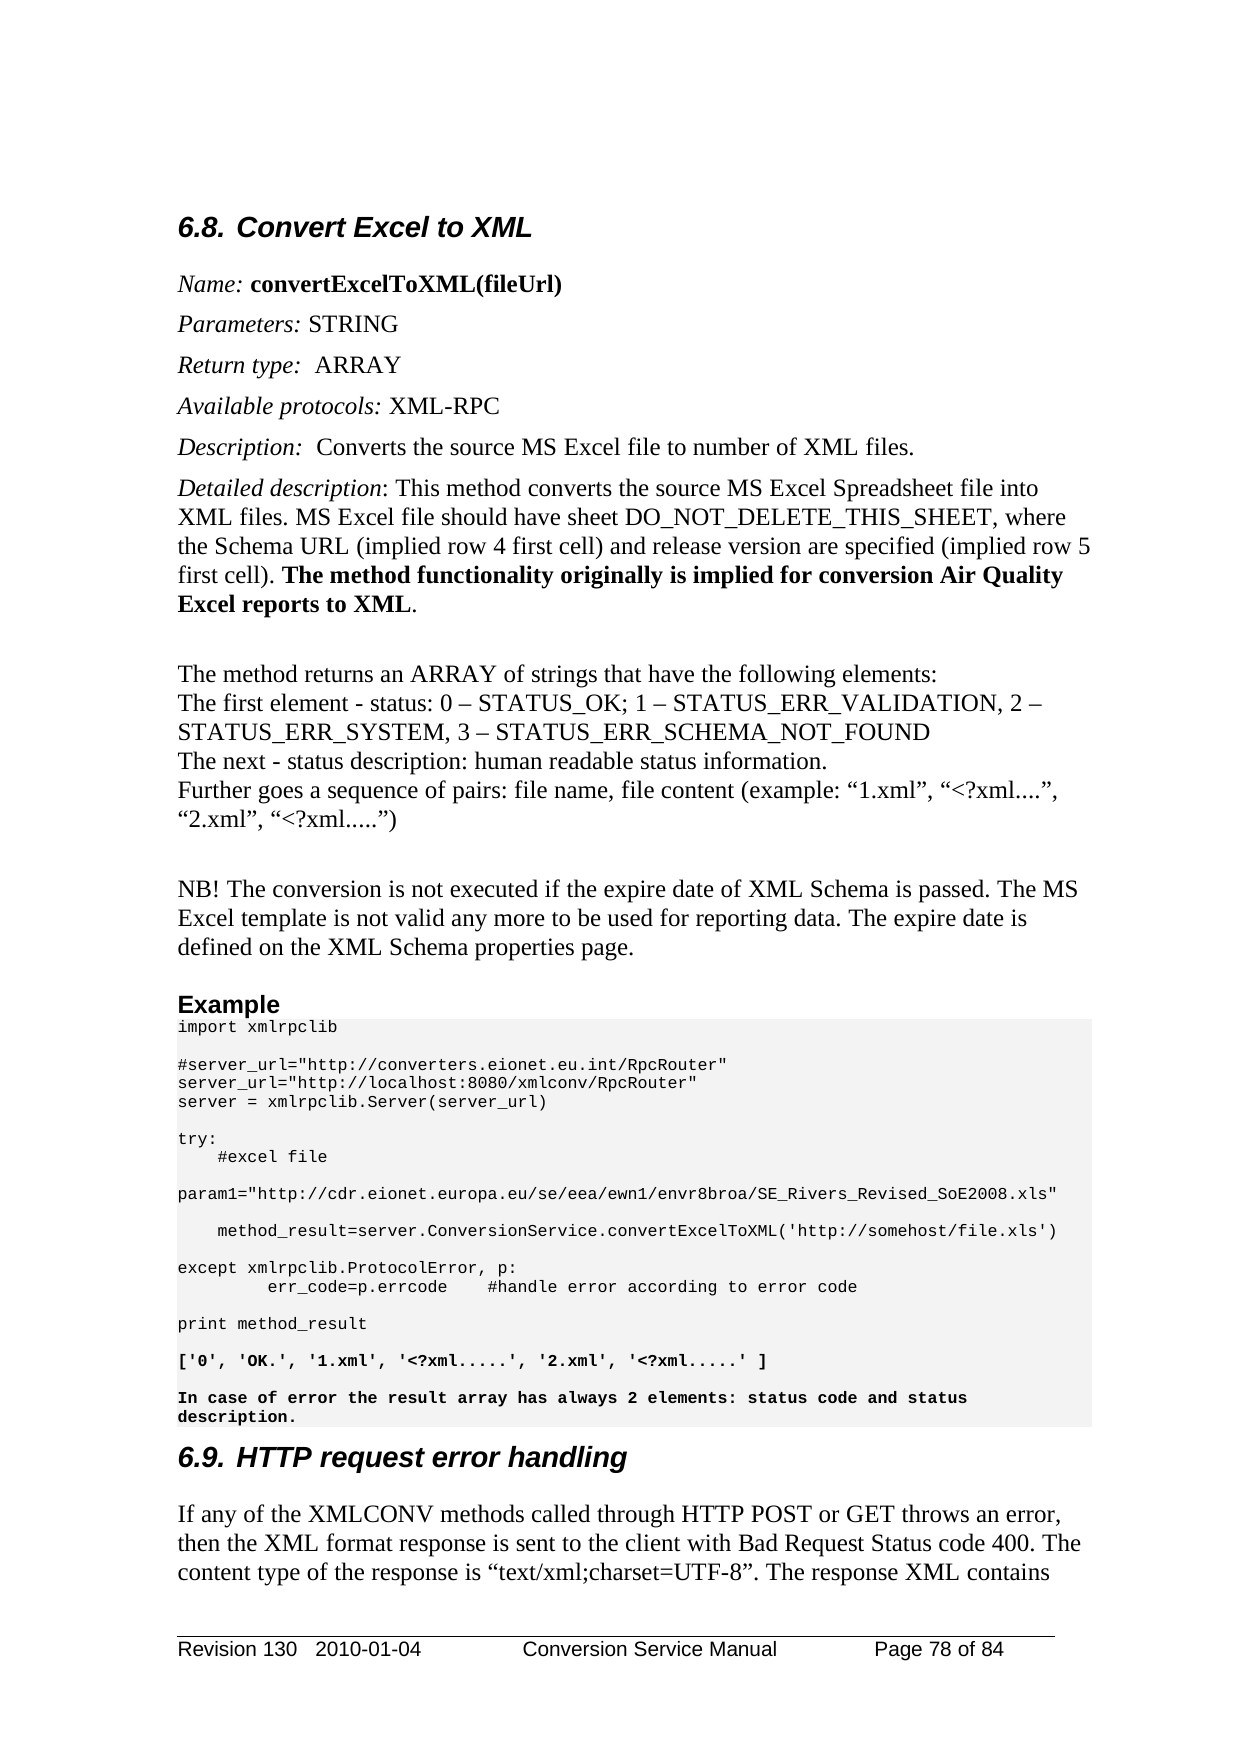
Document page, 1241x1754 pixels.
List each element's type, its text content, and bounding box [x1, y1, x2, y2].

list print method_result [177, 1316, 1092, 1334]
list try: [177, 1131, 1092, 1149]
list #excel file [177, 1149, 1092, 1168]
text Parameters: STRING [177, 309, 1092, 338]
subtitle Example [177, 990, 1092, 1019]
text NB! The conversion is not executed if the expire date of XML Schema is passed. The MS Excel template is not valid any more to be used for reporting data. The expire date is defined on the XML Schema properties page. [177, 874, 1092, 961]
list except xmlrpclib.ProtocolError, p: [177, 1260, 1092, 1279]
list err_code=p.errcode #handle error according to error code [177, 1279, 1092, 1297]
list import xmlrpclib [177, 1019, 1092, 1038]
list server_url="http://localhost:8080/xmlconv/RpcRouter" [177, 1075, 1092, 1093]
text The first element - status: 0 – STATUS_OK; 1 – STATUS_ERR_VALIDATION, 2 – STATUS_ERR_SYSTEM, 3 – STATUS_ERR_SCHEMA_NOT_FOUND [177, 688, 1092, 746]
list server = xmlrpclib.Server(server_url) [177, 1093, 1092, 1112]
list method_result=server.ConversionService.convertExcelToXML('http://somehost/file.xls') [177, 1223, 1092, 1242]
text The method returns an ARRAY of strings that have the following elements: [177, 659, 1092, 688]
text Further goes a sequence of pairs: file name, file content (example: “1.xml”, “<?xml....”, “2.xml”, “<?xml.....”) [177, 775, 1092, 833]
subtitle Convert Excel to XML [177, 210, 1092, 244]
list param1="http://cdr.eionet.europa.eu/se/eea/ewn1/envr8broa/SE_Rivers_Revised_SoE2008.xls" [177, 1168, 1092, 1205]
list In case of error the result array has always 2 elements: status code and status description. [177, 1390, 1092, 1427]
text Description: Converts the source MS Excel file to number of XML files. [177, 432, 1092, 461]
subtitle HTTP request error handling [177, 1440, 1092, 1474]
text Available protocols: XML-RPC [177, 391, 1092, 420]
list ['0', 'OK.', '1.xml', '<?xml.....', '2.xml', '<?xml.....' ] [177, 1353, 1092, 1372]
text If any of the XMLCONV methods called through HTTP POST or GET throws an error, then the XML format response is sent to the client with Bad Request Status code 400. The content type of the response is “text/xml;charset=UTF-8”. The response XML contains [177, 1499, 1092, 1586]
text Return type: ARRAY [177, 350, 1092, 379]
text Name: convertExcelToXML(fileUrl) [177, 268, 1092, 298]
text Detailed description: This method converts the source MS Excel Spreadsheet file into XML files. MS Excel file should have sheet DO_NOT_DELETE_THIS_SHEET, where the Schema URL (implied row 4 first cell) and release version are specified (implied row 5 first cell). The method functionality originally is implied for conversion Air Quality Excel reports to XML. [177, 473, 1092, 618]
list #server_url="http://converters.eionet.eu.int/RpcRouter" [177, 1056, 1092, 1075]
text The next - status description: human readable status information. [177, 746, 1092, 775]
